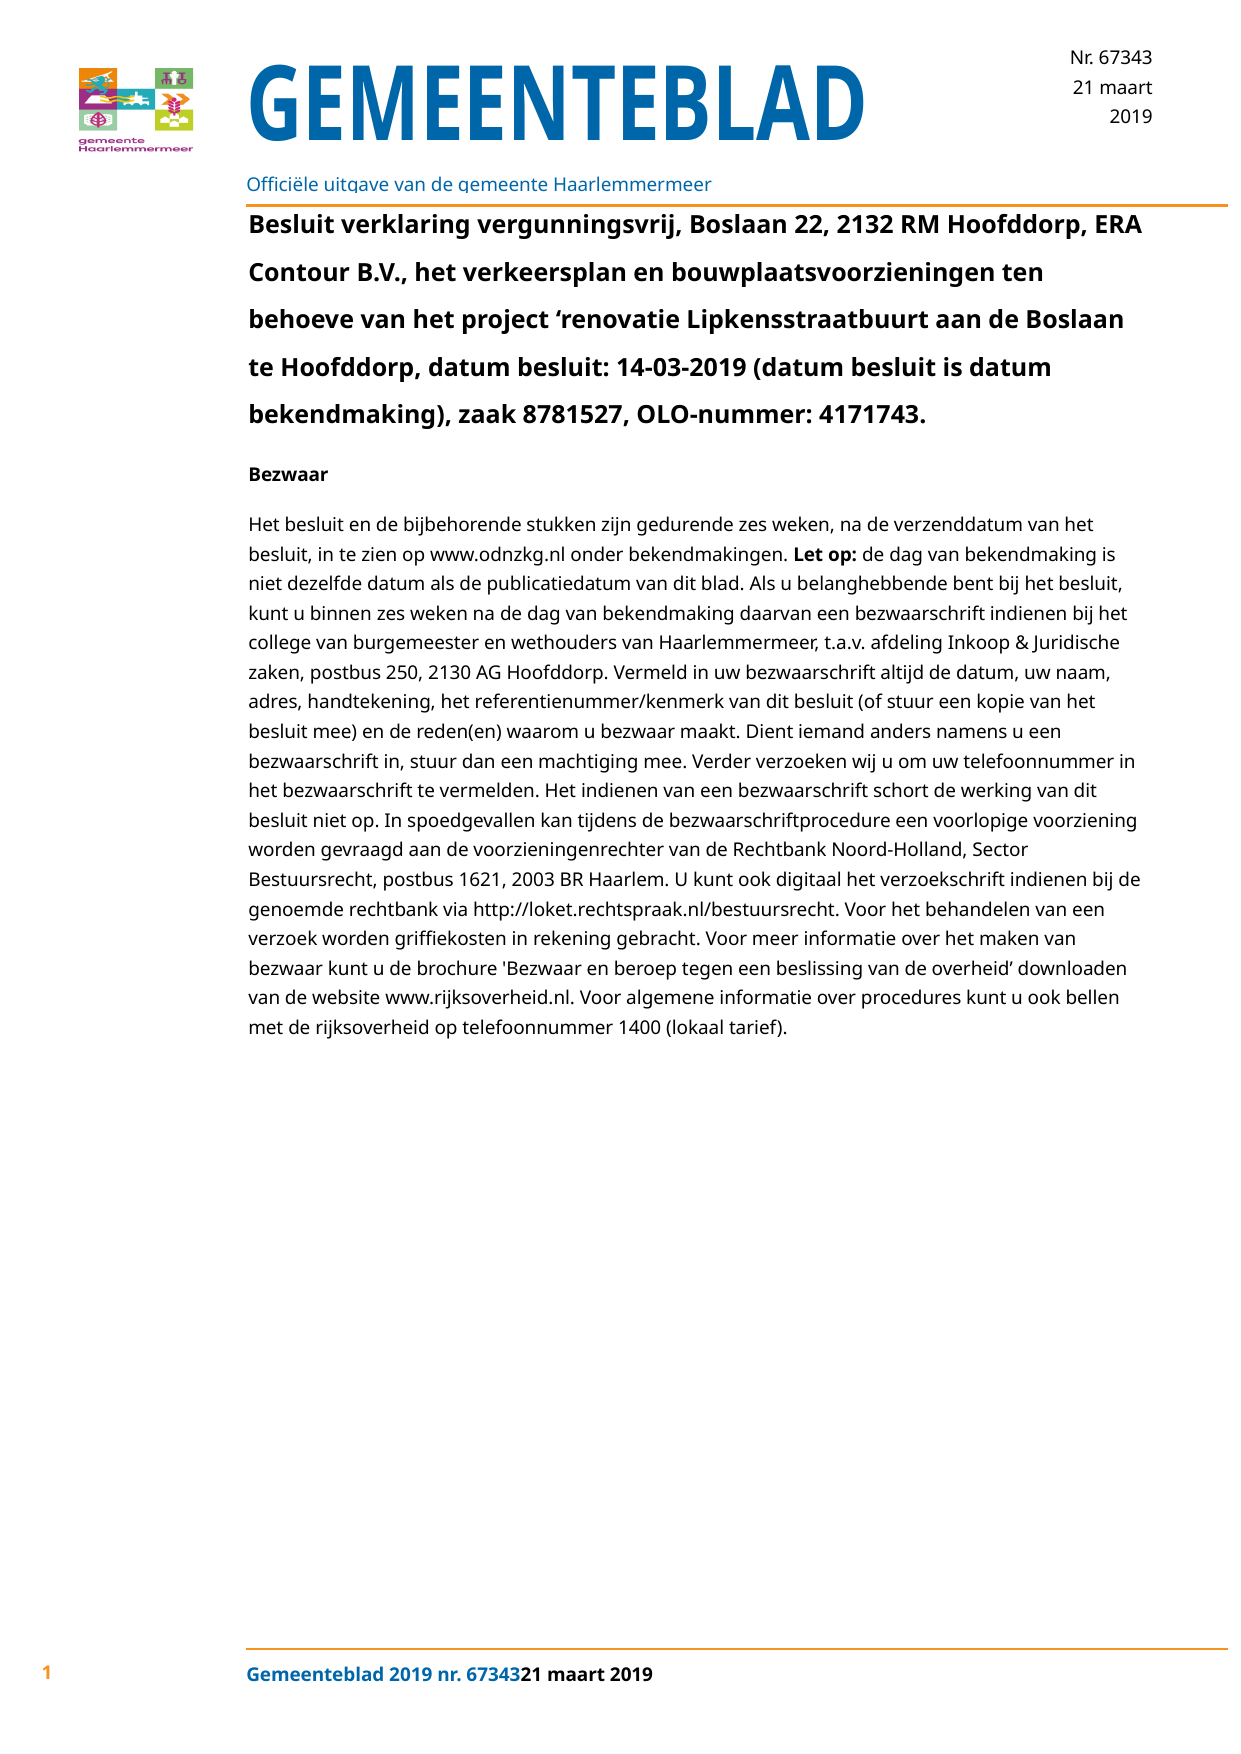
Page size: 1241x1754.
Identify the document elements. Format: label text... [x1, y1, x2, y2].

text Bezwaar [248, 461, 1152, 486]
text Het besluit en de bijbehorende stukken zijn gedurende zes weken, na de verzenddatum van het besluit, in te zien op www.odnzkg.nl onder bekendmakingen. Let op: de dag van bekendmaking is niet dezelfde datum als de publicatiedatum van dit blad. Als u belanghebbende bent bij het besluit, kunt u binnen zes weken na de dag van bekendmaking daarvan een bezwaarschrift indienen bij het college van burgemeester en wethouders van Haarlemmermeer, t.a.v. afdeling Inkoop & Juridische zaken, postbus 250, 2130 AG Hoofddorp. Vermeld in uw bezwaarschrift altijd de datum, uw naam, adres, handtekening, het referentienummer/kenmerk van dit besluit (of stuur een kopie van het besluit mee) en de reden(en) waarom u bezwaar maakt. Dient iemand anders namens u een bezwaarschrift in, stuur dan een machtiging mee. Verder verzoeken wij u om uw telefoonnummer in het bezwaarschrift te vermelden. Het indienen van een bezwaarschrift schort de werking van dit besluit niet op. In spoedgevallen kan tijdens de bezwaarschriftprocedure een voorlopige voorziening worden gevraagd aan de voorzieningenrechter van de Rechtbank Noord-Holland, Sector Bestuursrecht, postbus 1621, 2003 BR Haarlem. U kunt ook digitaal het verzoekschrift indienen bij de genoemde rechtbank via http://loket.rechtspraak.nl/bestuursrecht. Voor het behandelen van een verzoek worden griffiekosten in rekening gebracht. Voor meer informatie over het maken van bezwaar kunt u de brochure 'Bezwaar en beroep tegen een beslissing van de overheid’ downloaden van de website www.rijksoverheid.nl. Voor algemene informatie over procedures kunt u ook bellen met de rijksoverheid op telefoonnummer 1400 (lokaal tarief). [248, 511, 1152, 1040]
text Besluit verklaring vergunningsvrij, Boslaan 22, 2132 RM Hoofddorp, ERA Contour B.V., het verkeersplan en bouwplaatsvoorzieningen ten behoeve van het project ‘renovatie Lipkensstraatbuurt aan de Boslaan te Hoofddorp, datum besluit: 14-03-2019 (datum besluit is datum bekendmaking), zaak 8781527, OLO-nummer: 4171743. [248, 207, 1152, 431]
picture [41, 47, 231, 172]
